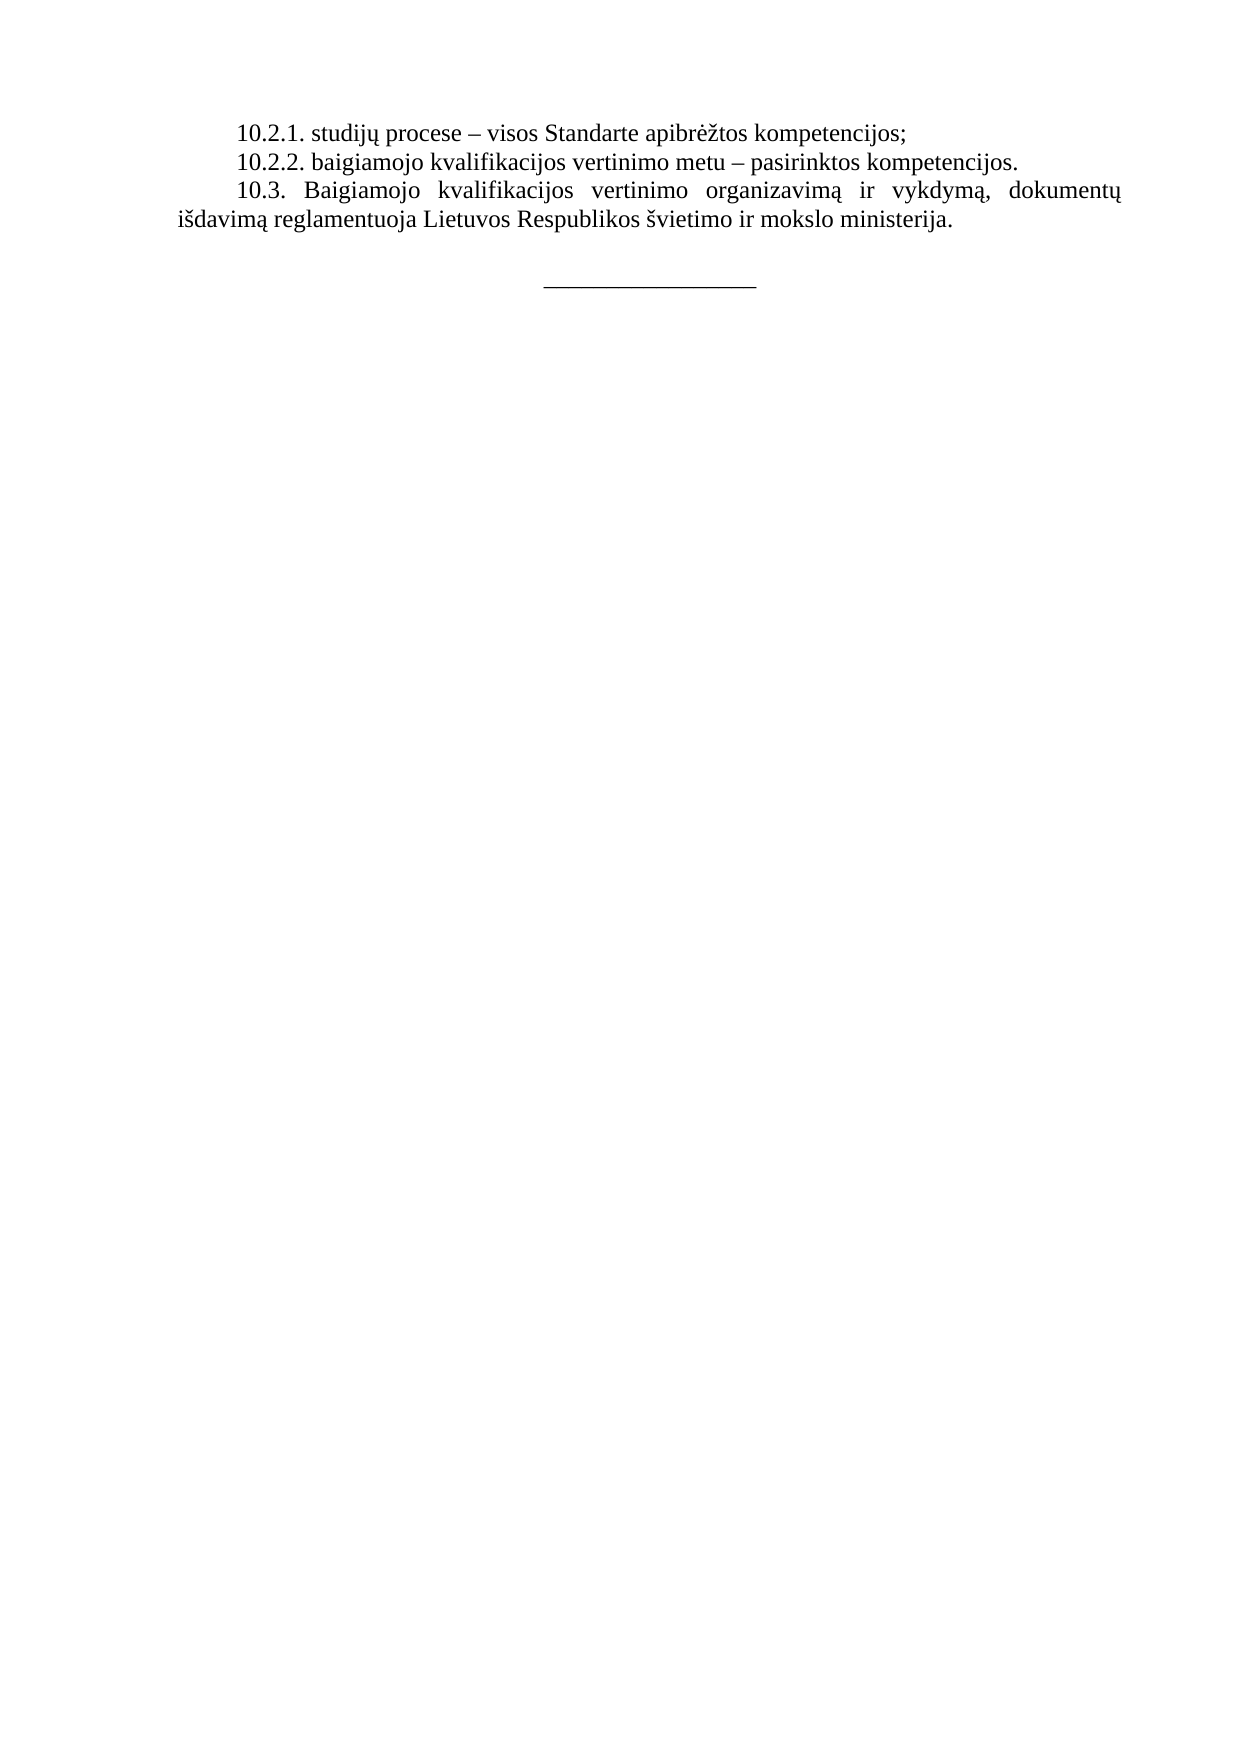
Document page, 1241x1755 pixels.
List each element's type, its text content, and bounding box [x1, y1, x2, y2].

text 10.2.1. studijų procese – visos Standarte apibrėžtos kompetencijos; [177, 118, 1122, 147]
text 10.3. Baigiamojo kvalifikacijos vertinimo organizavimą ir vykdymą, dokumentų išdavimą reglamentuoja Lietuvos Respublikos švietimo ir mokslo ministerija. [177, 176, 1122, 233]
text 10.2.2. baigiamojo kvalifikacijos vertinimo metu – pasirinktos kompetencijos. [177, 147, 1122, 176]
text _________________ [177, 262, 1122, 291]
